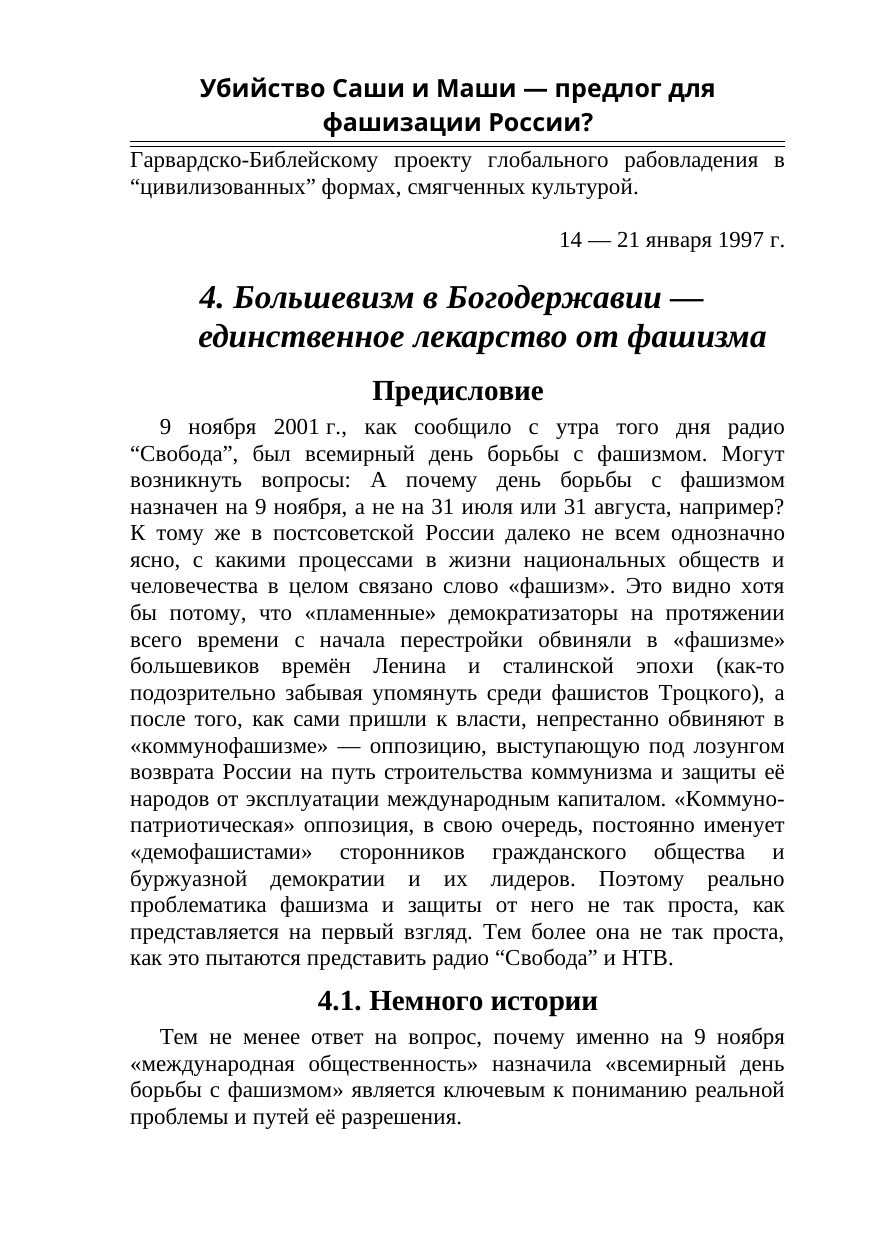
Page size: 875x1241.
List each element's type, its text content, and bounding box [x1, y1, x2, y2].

text Тем не менее ответ на вопрос, почему именно на 9 ноября «международная общественность» назначила «всемирный день борьбы с фашизмом» является ключевым к пониманию реальной проблемы и путей её разрешения. [130, 1023, 785, 1129]
text Гарвардско-Библейскому проекту глобального рабовладения в “цивилизованных” формах, смягченных культурой. [130, 147, 785, 199]
text 14 — 21 января 1997 г. [130, 226, 785, 252]
subtitle 4. Большевизм в Богодержавии — единственное лекарство от фашизма [130, 277, 785, 354]
subtitle 4.1. Немного истории [130, 983, 785, 1017]
subtitle Предисловие [130, 373, 785, 407]
text 9 ноября 2001 г., как сообщило с утра того дня радио “Свобода”, был всемирный день борьбы с фашизмом. Могут возникнуть вопросы: А почему день борьбы с фашизмом назначен на 9 ноября, а не на 31 июля или 31 августа, например? К тому же в постсоветской России далеко не всем однозначно ясно, с какими процессами в жизни национальных обществ и человечества в целом связано слово «фашизм». Это видно хотя бы потому, что «пламенные» демократизаторы на протяжении всего времени с начала перестройки обвиняли в «фашиз­ме» большевиков времён Ленина и сталинской эпохи (как-то подозрительно забывая упомянуть среди фашистов Троцкого), а после того, как сами пришли к власти, непрестанно обвиняют в «коммунофашизме» — оппозицию, выступающую под лозунгом возврата России на путь строительства коммунизма и защиты её народов от эксплуатации международным капиталом. «Коммуно-патриотическая» оппозиция, в свою очередь, постоянно именует «демофашистами» сторонников гражданского общества и буржуазной демократии и их лидеров. Поэтому реально проблематика фашизма и защиты от него не так проста, как представляется на первый взгляд. Тем более она не так проста, как это пытаются представить радио “Свобода” и НТВ. [130, 413, 785, 971]
